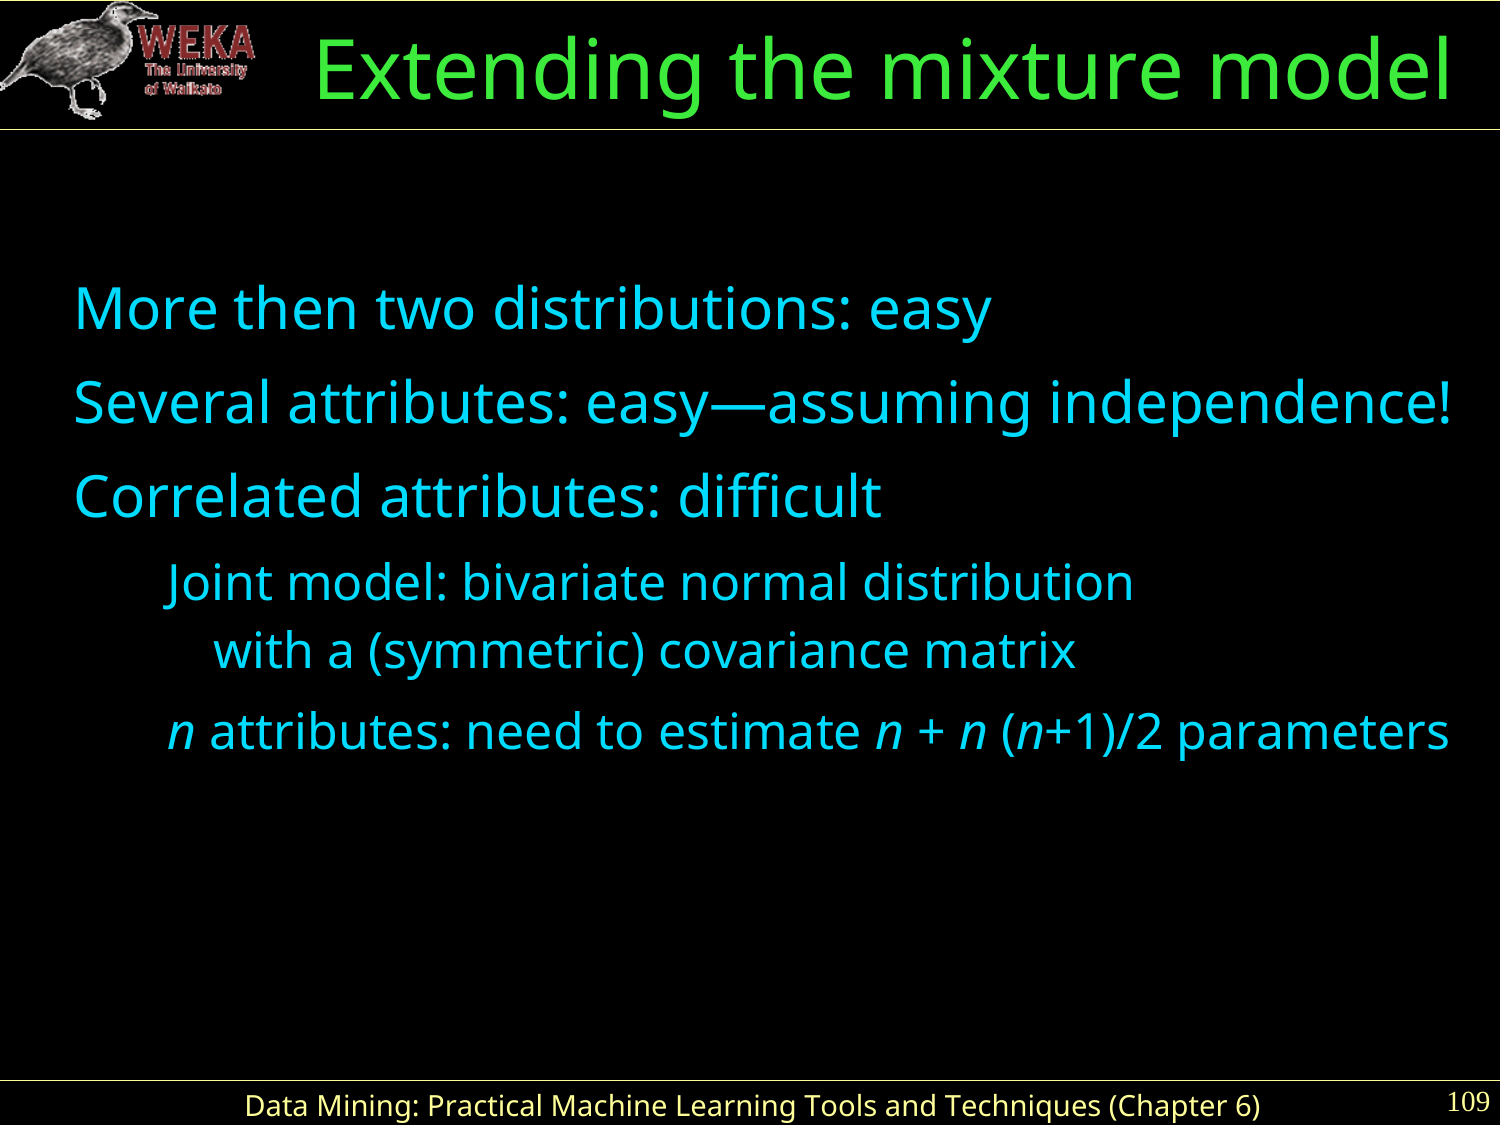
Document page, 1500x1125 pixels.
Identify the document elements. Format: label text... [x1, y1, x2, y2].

picture [0, 1, 266, 129]
list More then two distributions: easy Several attributes: easy—assuming independence! Correlated attributes: difficult Joint model: bivariate normal distribution with a (symmetric) covariance matrix n attributes: need to estimate n + n (n+1)/2 parameters [59, 260, 1477, 936]
title Extending the mixture model [297, 0, 1500, 148]
